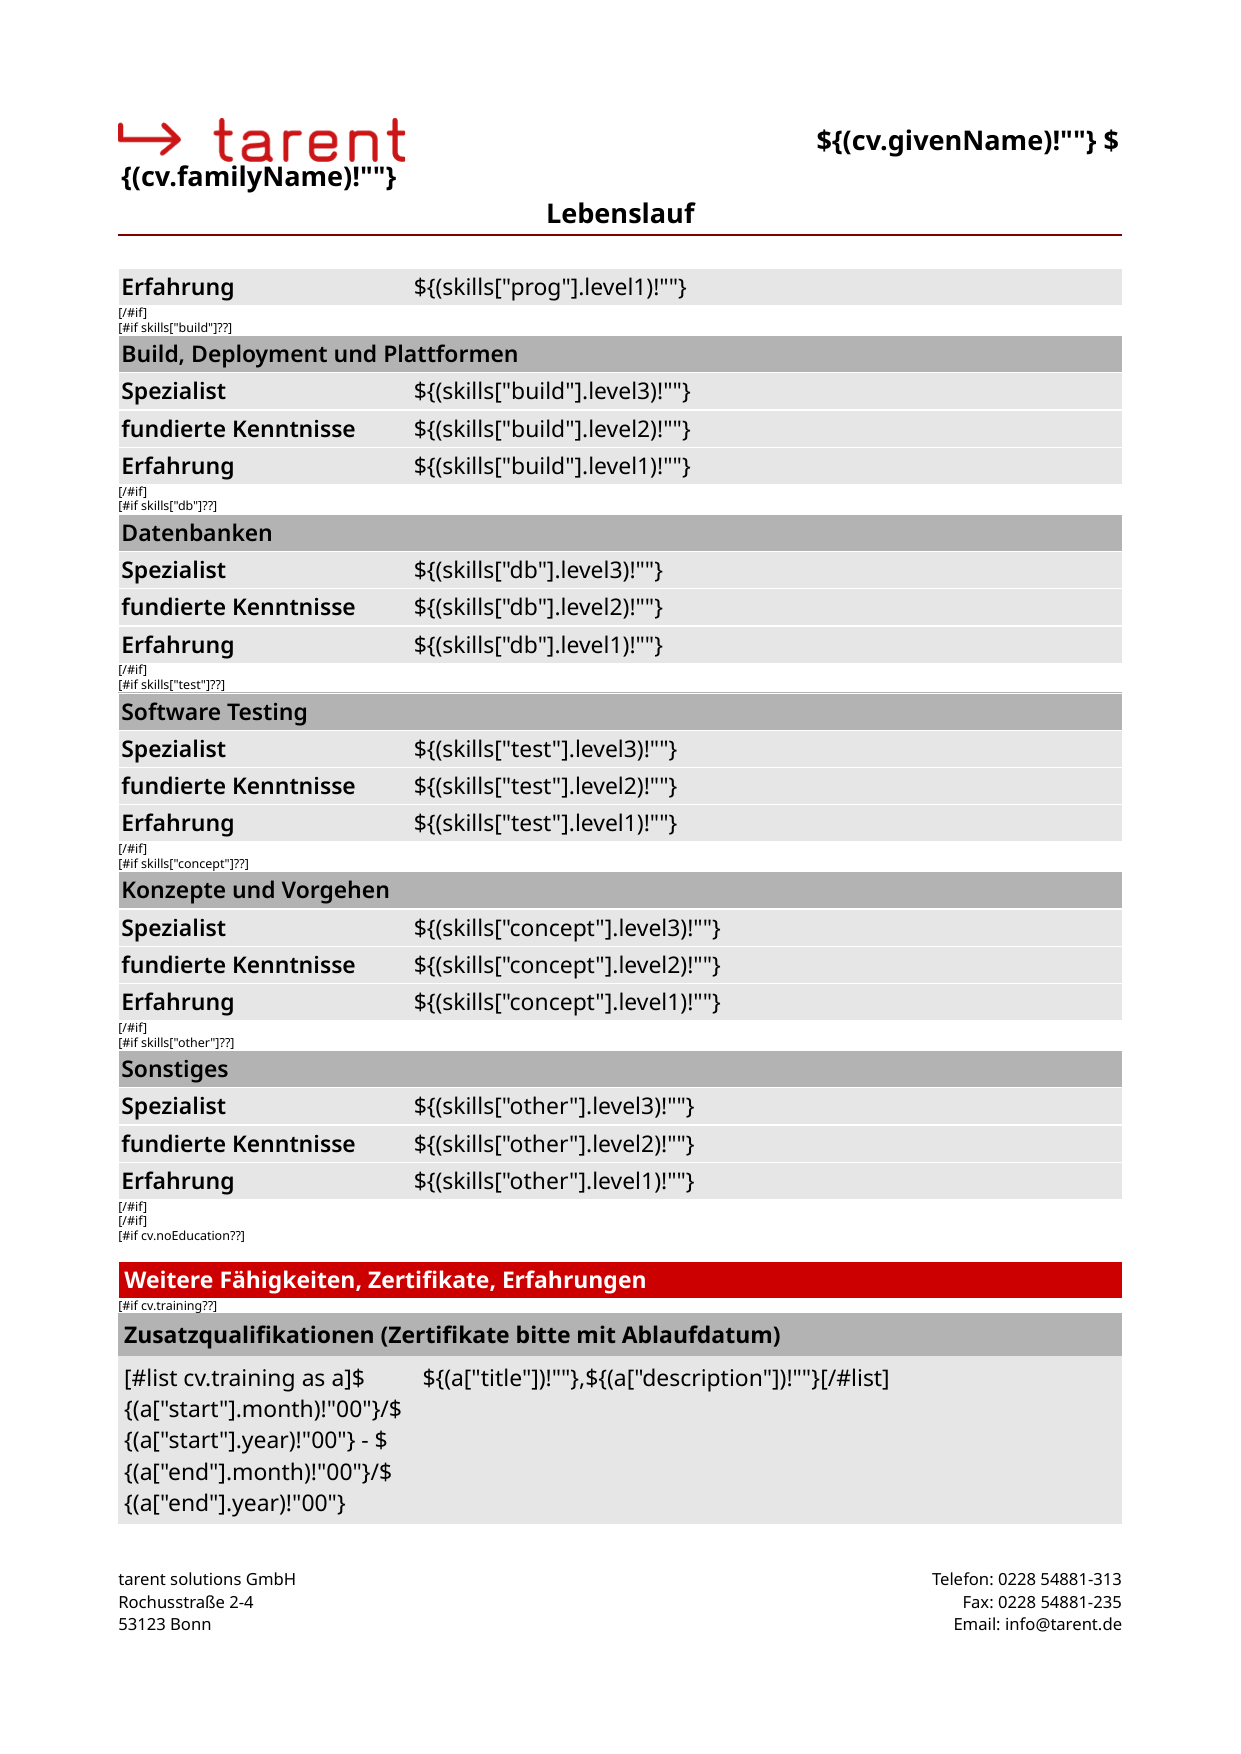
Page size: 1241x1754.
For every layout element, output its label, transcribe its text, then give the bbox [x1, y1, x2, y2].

text [/#if] [118, 1021, 1122, 1035]
text fundierte Kenntnisse ${(skills["concept"].level2)!""} [119, 947, 1122, 983]
text [#if cv.training??] [118, 1299, 1122, 1313]
text [/#if] [118, 664, 1122, 678]
text [#if skills["test"]??] [118, 678, 1122, 692]
text [/#if] [118, 1200, 1122, 1214]
text Erfahrung ${(skills["db"].level1)!""} [119, 627, 1122, 663]
text [#if cv.noEducation??] [118, 1229, 1122, 1243]
text fundierte Kenntnisse ${(skills["build"].level2)!""} [119, 411, 1122, 447]
text Spezialist ${(skills["build"].level3)!""} [119, 373, 1122, 409]
text fundierte Kenntnisse ${(skills["other"].level2)!""} [119, 1126, 1122, 1162]
text Software Testing [119, 694, 1122, 730]
text [#if skills["concept"]??] [118, 856, 1122, 871]
text Erfahrung ${(skills["test"].level1)!""} [119, 805, 1122, 841]
text [/#if] [118, 842, 1122, 856]
text Spezialist ${(skills["other"].level3)!""} [119, 1088, 1122, 1124]
text fundierte Kenntnisse ${(skills["test"].level2)!""} [119, 768, 1122, 804]
text Weitere Fähigkeiten, Zertifikate, Erfahrungen [119, 1262, 1122, 1298]
table_header Zusatzqualifikationen (Zertifikate bitte mit Ablaufdatum) [118, 1313, 1122, 1356]
text [/#if] [118, 1214, 1122, 1229]
text Sonstiges [119, 1051, 1122, 1087]
text Datenbanken [119, 515, 1122, 551]
text [/#if] [118, 485, 1122, 499]
text [#if skills["db"]??] [118, 499, 1122, 514]
text Erfahrung ${(skills["build"].level1)!""} [119, 448, 1122, 484]
text [#if skills["build"]??] [118, 320, 1122, 335]
text Erfahrung ${(skills["concept"].level1)!""} [119, 984, 1122, 1020]
text Spezialist ${(skills["test"].level3)!""} [119, 731, 1122, 767]
text Build, Deployment und Plattformen [119, 336, 1122, 372]
text Konzepte und Vorgehen [119, 872, 1122, 908]
text Spezialist ${(skills["concept"].level3)!""} [119, 910, 1122, 946]
table_cell ${(a["title"])!""},${(a["description"])!""}[/#list] [416, 1356, 1122, 1524]
text fundierte Kenntnisse ${(skills["db"].level2)!""} [119, 589, 1122, 625]
table_cell [#list cv.training as a]${(a["start"].month)!"00"}/${(a["start"].year)!"00"} - ${(a["end"].month)!"00"}/${(a["end"].year)!"00"} [118, 1356, 416, 1524]
text Erfahrung ${(skills["other"].level1)!""} [119, 1163, 1122, 1199]
text Spezialist ${(skills["db"].level3)!""} [119, 552, 1122, 588]
text [/#if] [118, 306, 1122, 320]
picture [118, 118, 405, 162]
text [#if skills["other"]??] [118, 1035, 1122, 1050]
text Erfahrung ${(skills["prog"].level1)!""} [119, 269, 1122, 305]
